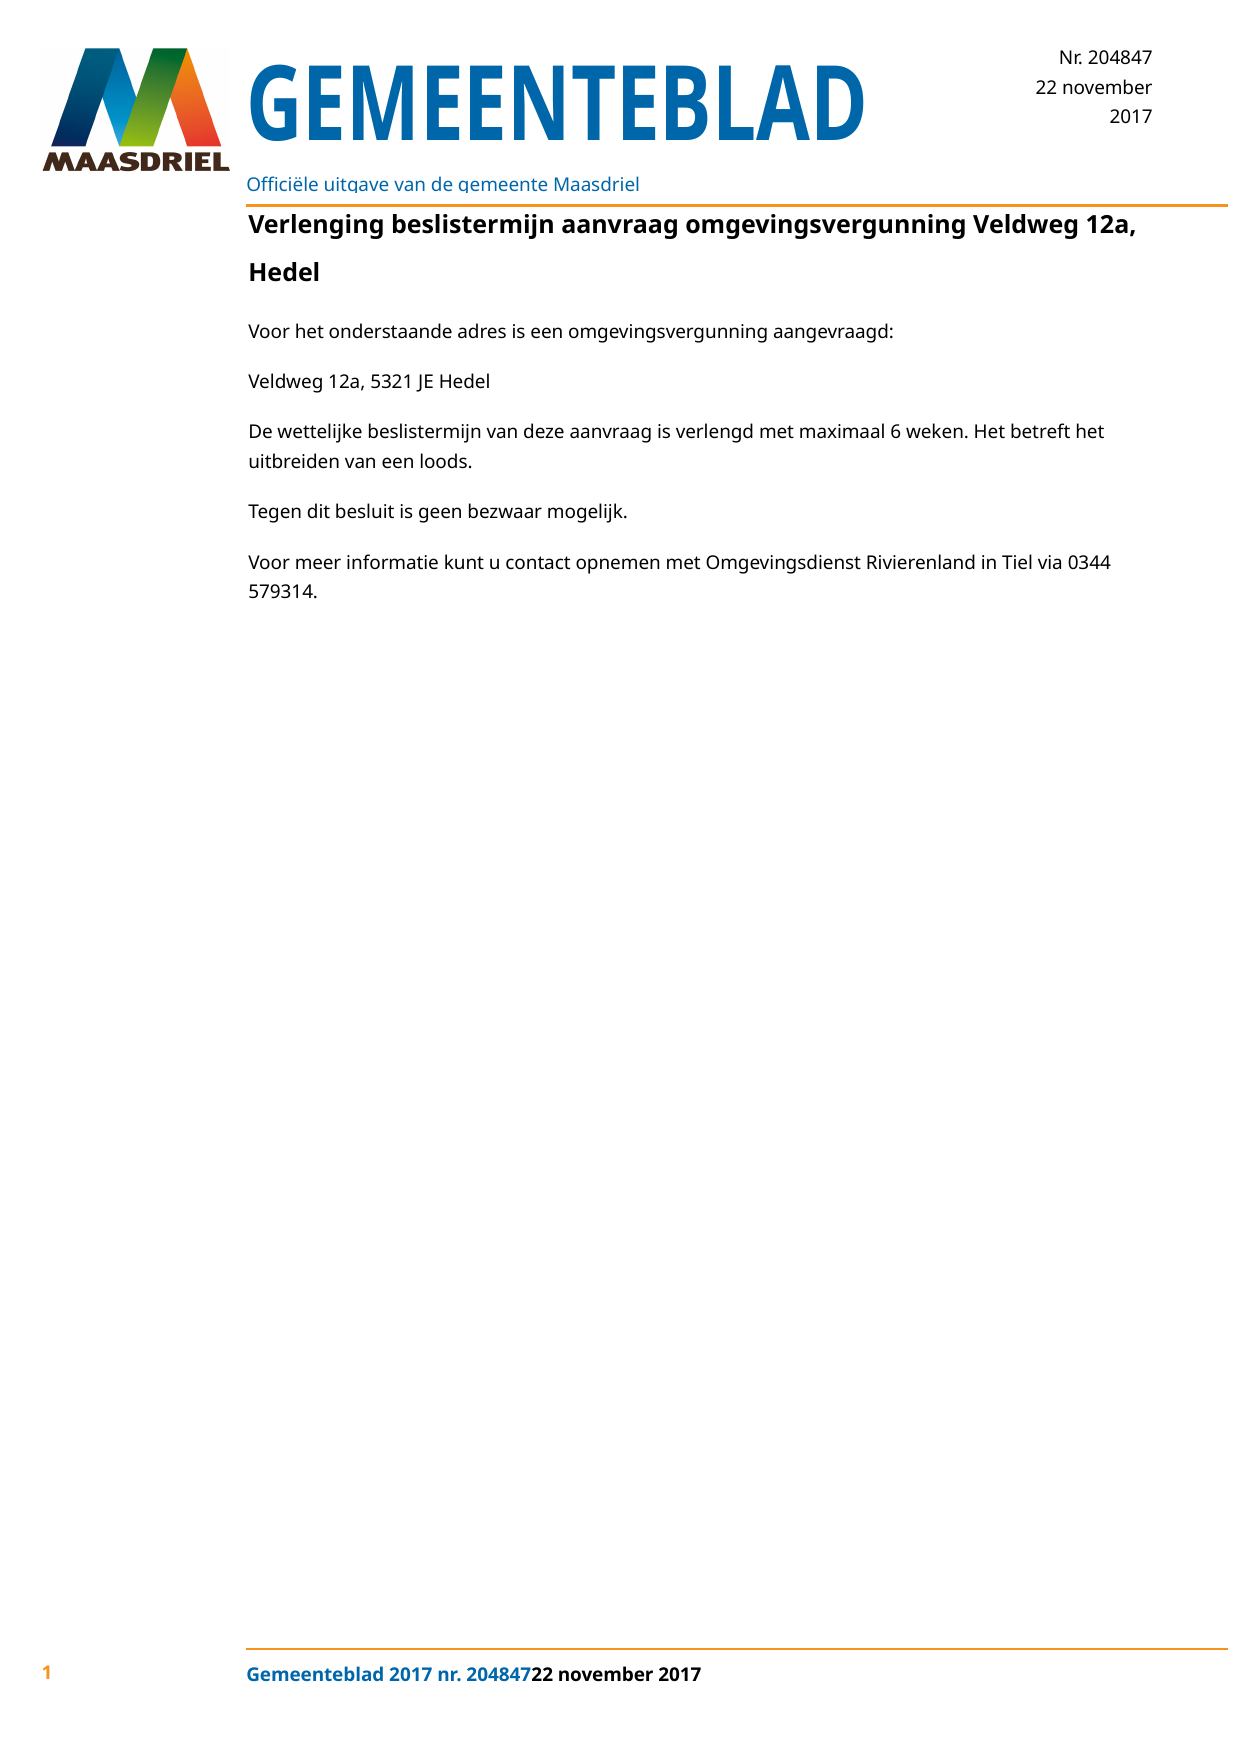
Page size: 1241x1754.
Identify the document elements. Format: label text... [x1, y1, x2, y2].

text De wettelijke beslistermijn van deze aanvraag is verlengd met maximaal 6 weken. Het betreft het uitbreiden van een loods. [248, 419, 1152, 474]
text Tegen dit besluit is geen bezwaar mogelijk. [248, 499, 1152, 524]
text Voor het onderstaande adres is een omgevingsvergunning aangevraagd: [248, 318, 1152, 344]
text Verlenging beslistermijn aanvraag omgevingsvergunning Veldweg 12a, Hedel [248, 207, 1152, 288]
text Voor meer informatie kunt u contact opnemen met Omgevingsdienst Rivierenland in Tiel via 0344 579314. [248, 549, 1152, 604]
picture [41, 47, 231, 172]
text Veldweg 12a, 5321 JE Hedel [248, 368, 1152, 394]
